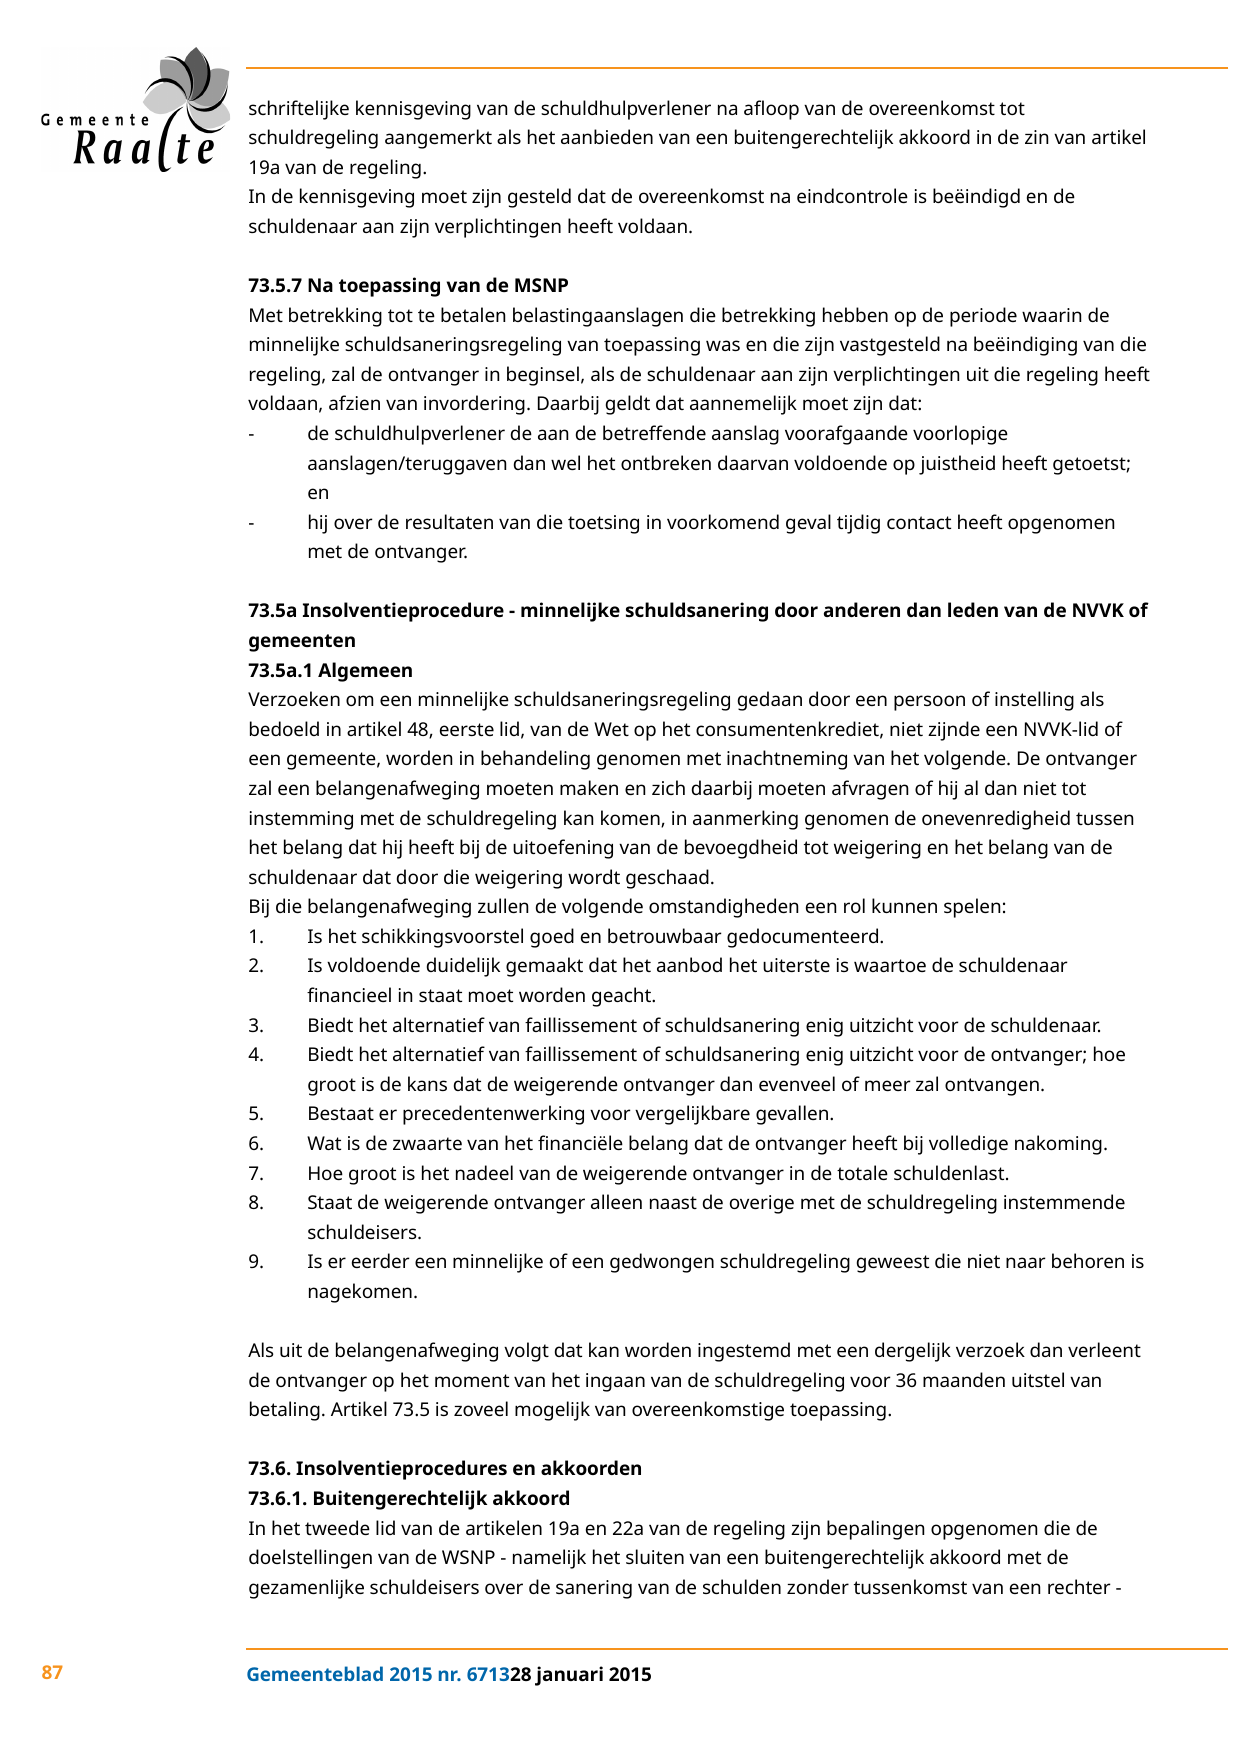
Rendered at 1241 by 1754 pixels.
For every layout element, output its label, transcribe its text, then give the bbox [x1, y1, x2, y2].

text Met betrekking tot te betalen belastingaanslagen die betrekking hebben op de periode waarin de minnelijke schuldsaneringsregeling van toepassing was en die zijn vastgesteld na beëindiging van die regeling, zal de ontvanger in beginsel, als de schuldenaar aan zijn verplichtingen uit die regeling heeft voldaan, afzien van invordering. Daarbij geldt dat aannemelijk moet zijn dat: [248, 302, 1152, 416]
list hij over de resultaten van die toetsing in voorkomend geval tijdig contact heeft opgenomen met de ontvanger. [248, 509, 1152, 564]
list Hoe groot is het nadeel van de weigerende ontvanger in de totale schuldenlast. [248, 1160, 1152, 1186]
text 73.5.7 Na toepassing van de MSNP [248, 272, 1152, 298]
list Is er eerder een minnelijke of een gedwongen schuldregeling geweest die niet naar behoren is nagekomen. [248, 1248, 1152, 1304]
text In de kennisgeving moet zijn gesteld dat de overeenkomst na eindcontrole is beëindigd en de schuldenaar aan zijn verplichtingen heeft voldaan. [248, 183, 1152, 239]
picture [41, 47, 231, 172]
text 73.5a Insolventieprocedure - minnelijke schuldsanering door anderen dan leden van de NVVK of gemeenten [248, 598, 1152, 653]
text Als uit de belangenafweging volgt dat kan worden ingestemd met een dergelijk verzoek dan verleent de ontvanger op het moment van het ingaan van de schuldregeling voor 36 maanden uitstel van betaling. Artikel 73.5 is zoveel mogelijk van overeenkomstige toepassing. [248, 1337, 1152, 1422]
list Wat is de zwaarte van het financiële belang dat de ontvanger heeft bij volledige nakoming. [248, 1130, 1152, 1156]
text Bij die belangenafweging zullen de volgende omstandigheden een rol kunnen spelen: [248, 893, 1152, 919]
list Staat de weigerende ontvanger alleen naast de overige met de schuldregeling instemmende schuldeisers. [248, 1189, 1152, 1245]
text schriftelijke kennisgeving van de schuldhulpverlener na afloop van de overeenkomst tot schuldregeling aangemerkt als het aanbieden van een buitengerechtelijk akkoord in de zin van artikel 19a van de regeling. [248, 95, 1152, 180]
list Biedt het alternatief van faillissement of schuldsanering enig uitzicht voor de schuldenaar. [248, 1012, 1152, 1038]
text 73.6.1. Buitengerechtelijk akkoord [248, 1485, 1152, 1511]
text 73.6. Insolventieprocedures en akkoorden [248, 1456, 1152, 1481]
list de schuldhulpverlener de aan de betreffende aanslag voorafgaande voorlopige aanslagen/teruggaven dan wel het ontbreken daarvan voldoende op juistheid heeft getoetst; en [248, 420, 1152, 505]
text Verzoeken om een minnelijke schuldsaneringsregeling gedaan door een persoon of instelling als bedoeld in artikel 48, eerste lid, van de Wet op het consumentenkrediet, niet zijnde een NVVK-lid of een gemeente, worden in behandeling genomen met inachtneming van het volgende. De ontvanger zal een belangenafweging moeten maken en zich daarbij moeten afvragen of hij al dan niet tot instemming met de schuldregeling kan komen, in aanmerking genomen de onevenredigheid tussen het belang dat hij heeft bij de uitoefening van de bevoegdheid tot weigering en het belang van de schuldenaar dat door die weigering wordt geschaad. [248, 686, 1152, 890]
list Bestaat er precedentenwerking voor vergelijkbare gevallen. [248, 1101, 1152, 1126]
list Is het schikkingsvoorstel goed en betrouwbaar gedocumenteerd. [248, 923, 1152, 949]
text 73.5a.1 Algemeen [248, 657, 1152, 683]
list Is voldoende duidelijk gemaakt dat het aanbod het uiterste is waartoe de schuldenaar financieel in staat moet worden geacht. [248, 953, 1152, 1008]
list Biedt het alternatief van faillissement of schuldsanering enig uitzicht voor de ontvanger; hoe groot is de kans dat de weigerende ontvanger dan evenveel of meer zal ontvangen. [248, 1041, 1152, 1097]
text In het tweede lid van de artikelen 19a en 22a van de regeling zijn bepalingen opgenomen die de doelstellingen van de WSNP - namelijk het sluiten van een buitengerechtelijk akkoord met de gezamenlijke schuldeisers over de sanering van de schulden zonder tussenkomst van een rechter [248, 1515, 1152, 1600]
